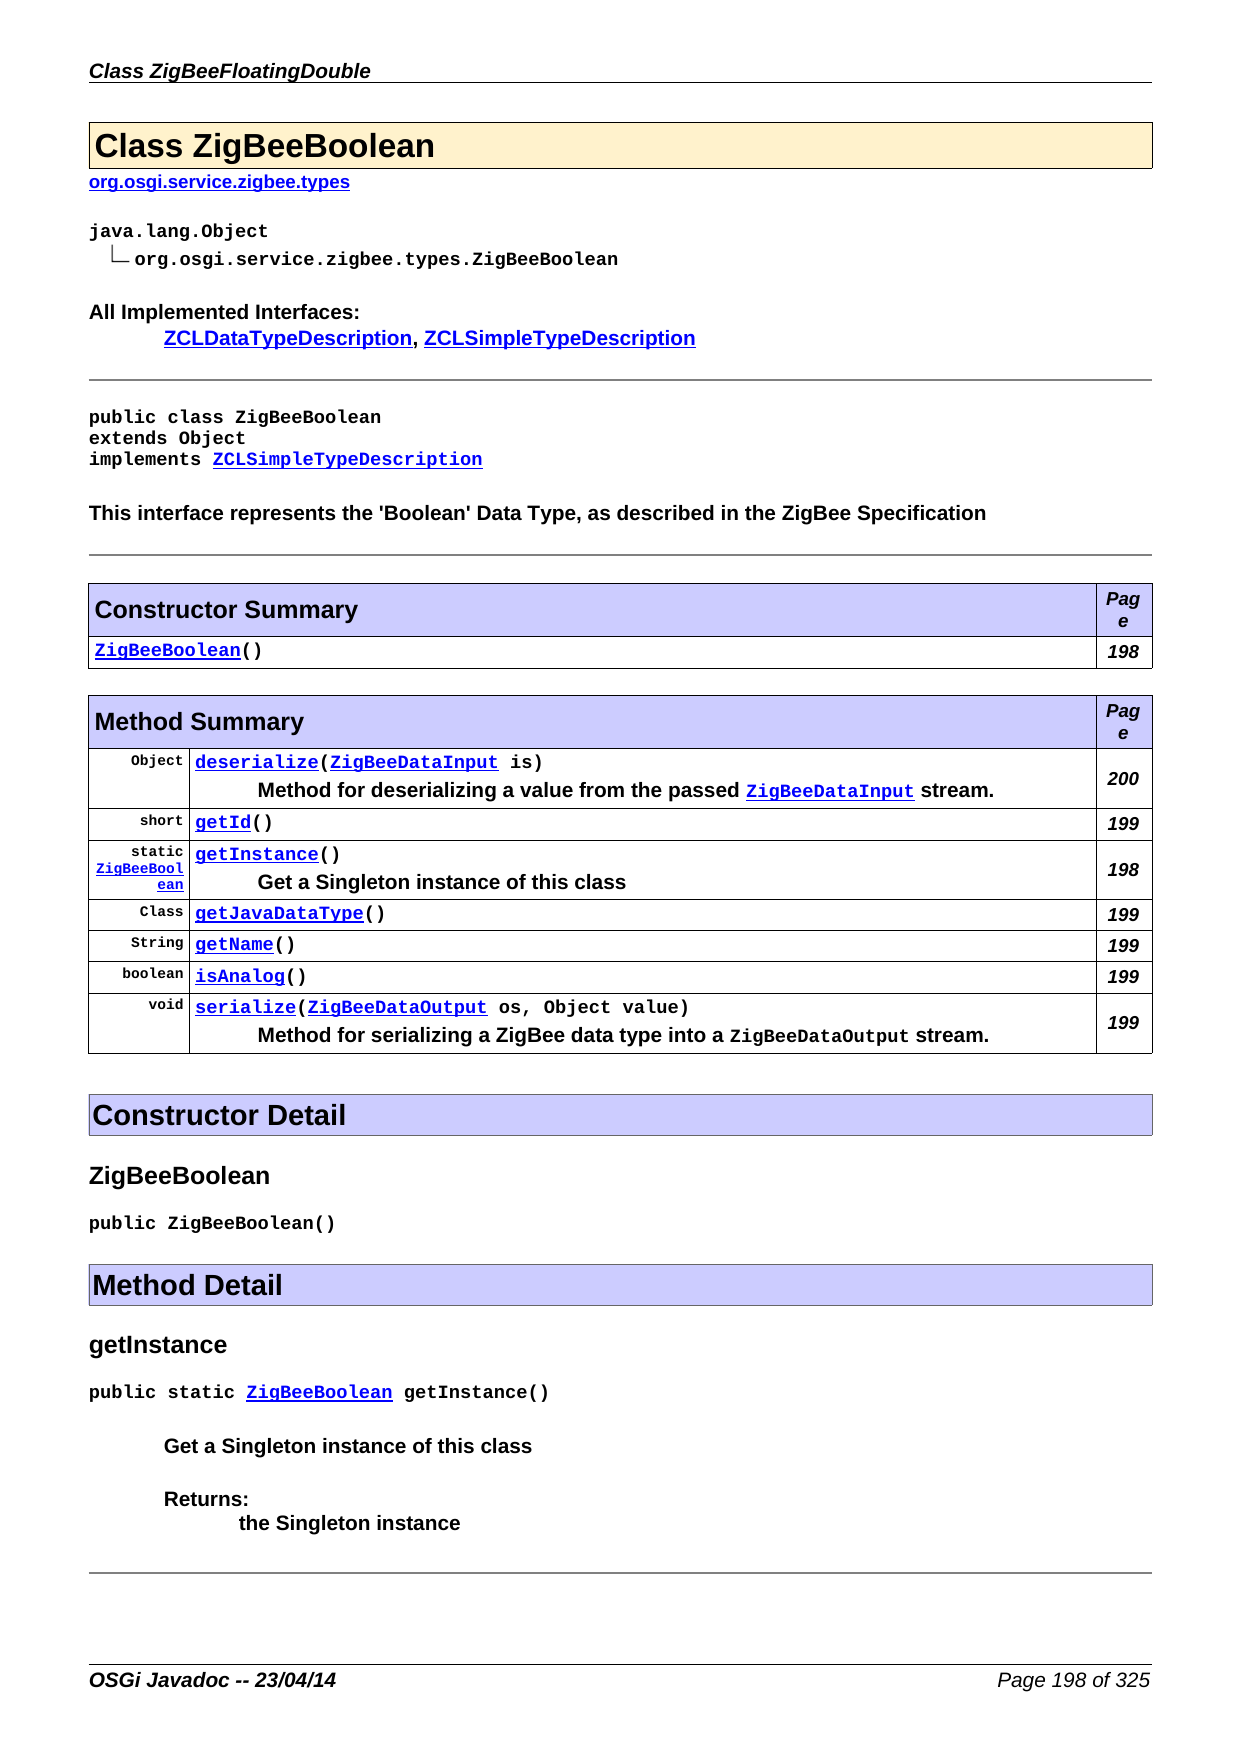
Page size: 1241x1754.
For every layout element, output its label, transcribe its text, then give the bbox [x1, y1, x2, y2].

picture [111, 243, 135, 266]
table_header Page [1097, 584, 1152, 636]
text public static ZigBeeBoolean getInstance() [88, 1383, 1152, 1404]
text ZCLDataTypeDescription, ZCLSimpleTypeDescription [163, 326, 1152, 350]
subtitle getInstance [88, 1330, 1152, 1359]
text Get a Singleton instance of this class [163, 1433, 1152, 1457]
text public ZigBeeBoolean() [88, 1213, 1152, 1235]
table_cell getInstance() Get a Singleton instance of this class [190, 841, 1096, 899]
table_cell 199 [1097, 841, 1152, 899]
subtitle ZigBeeBoolean [88, 1161, 1152, 1189]
table_cell ZigBeeBoolean() [89, 637, 1096, 667]
subtitle Constructor Detail [90, 1095, 1152, 1135]
text This interface represents the 'Boolean' Data Type, as described in the ZigBee Specification [88, 501, 1152, 524]
table_cell 200 [1097, 994, 1152, 1053]
text Returns: [163, 1487, 1152, 1511]
subtitle Class ZigBeeBoolean [90, 123, 1152, 168]
table_cell 200 [1097, 931, 1152, 961]
table_cell void [89, 994, 189, 1053]
table_cell getId() [190, 809, 1096, 839]
table_cell isAnalog() [190, 962, 1096, 993]
table_header Method Summary [89, 696, 1096, 748]
subtitle All Implemented Interfaces: [88, 300, 1152, 324]
text org.osgi.service.zigbee.types.ZigBeeBoolean [88, 243, 1152, 271]
table_cell getJavaDataType() [190, 900, 1096, 930]
table_cell 200 [1097, 900, 1152, 930]
table_cell Object [89, 749, 189, 808]
table_header Page [1097, 696, 1152, 748]
table_cell boolean [89, 962, 189, 993]
text org.osgi.service.zigbee.types [88, 171, 1152, 193]
table_header Constructor Summary [89, 584, 1096, 636]
table_cell deserialize(ZigBeeDataInput is) Method for deserializing a value from the passed ZigBeeDataInput stream. [190, 749, 1096, 808]
text implements ZCLSimpleTypeDescription [88, 450, 1152, 471]
table_cell getName() [190, 931, 1096, 961]
table_cell short [89, 809, 189, 839]
table_cell 199 [1097, 637, 1152, 667]
table_cell serialize(ZigBeeDataOutput os, Object value) Method for serializing a ZigBee data type into a ZigBeeDataOutput stream. [190, 994, 1096, 1053]
table_cell Class [89, 900, 189, 930]
table_cell String [89, 931, 189, 961]
text public class ZigBeeBoolean [88, 408, 1152, 429]
table_cell 200 [1097, 962, 1152, 993]
table_cell 200 [1097, 809, 1152, 839]
text extends Object [88, 429, 1152, 450]
table_cell static ZigBeeBoolean [89, 841, 189, 899]
text the Singleton instance [238, 1511, 1152, 1534]
table_cell 201 [1097, 749, 1152, 808]
subtitle Method Detail [90, 1265, 1152, 1305]
text java.lang.Object [88, 222, 1152, 243]
